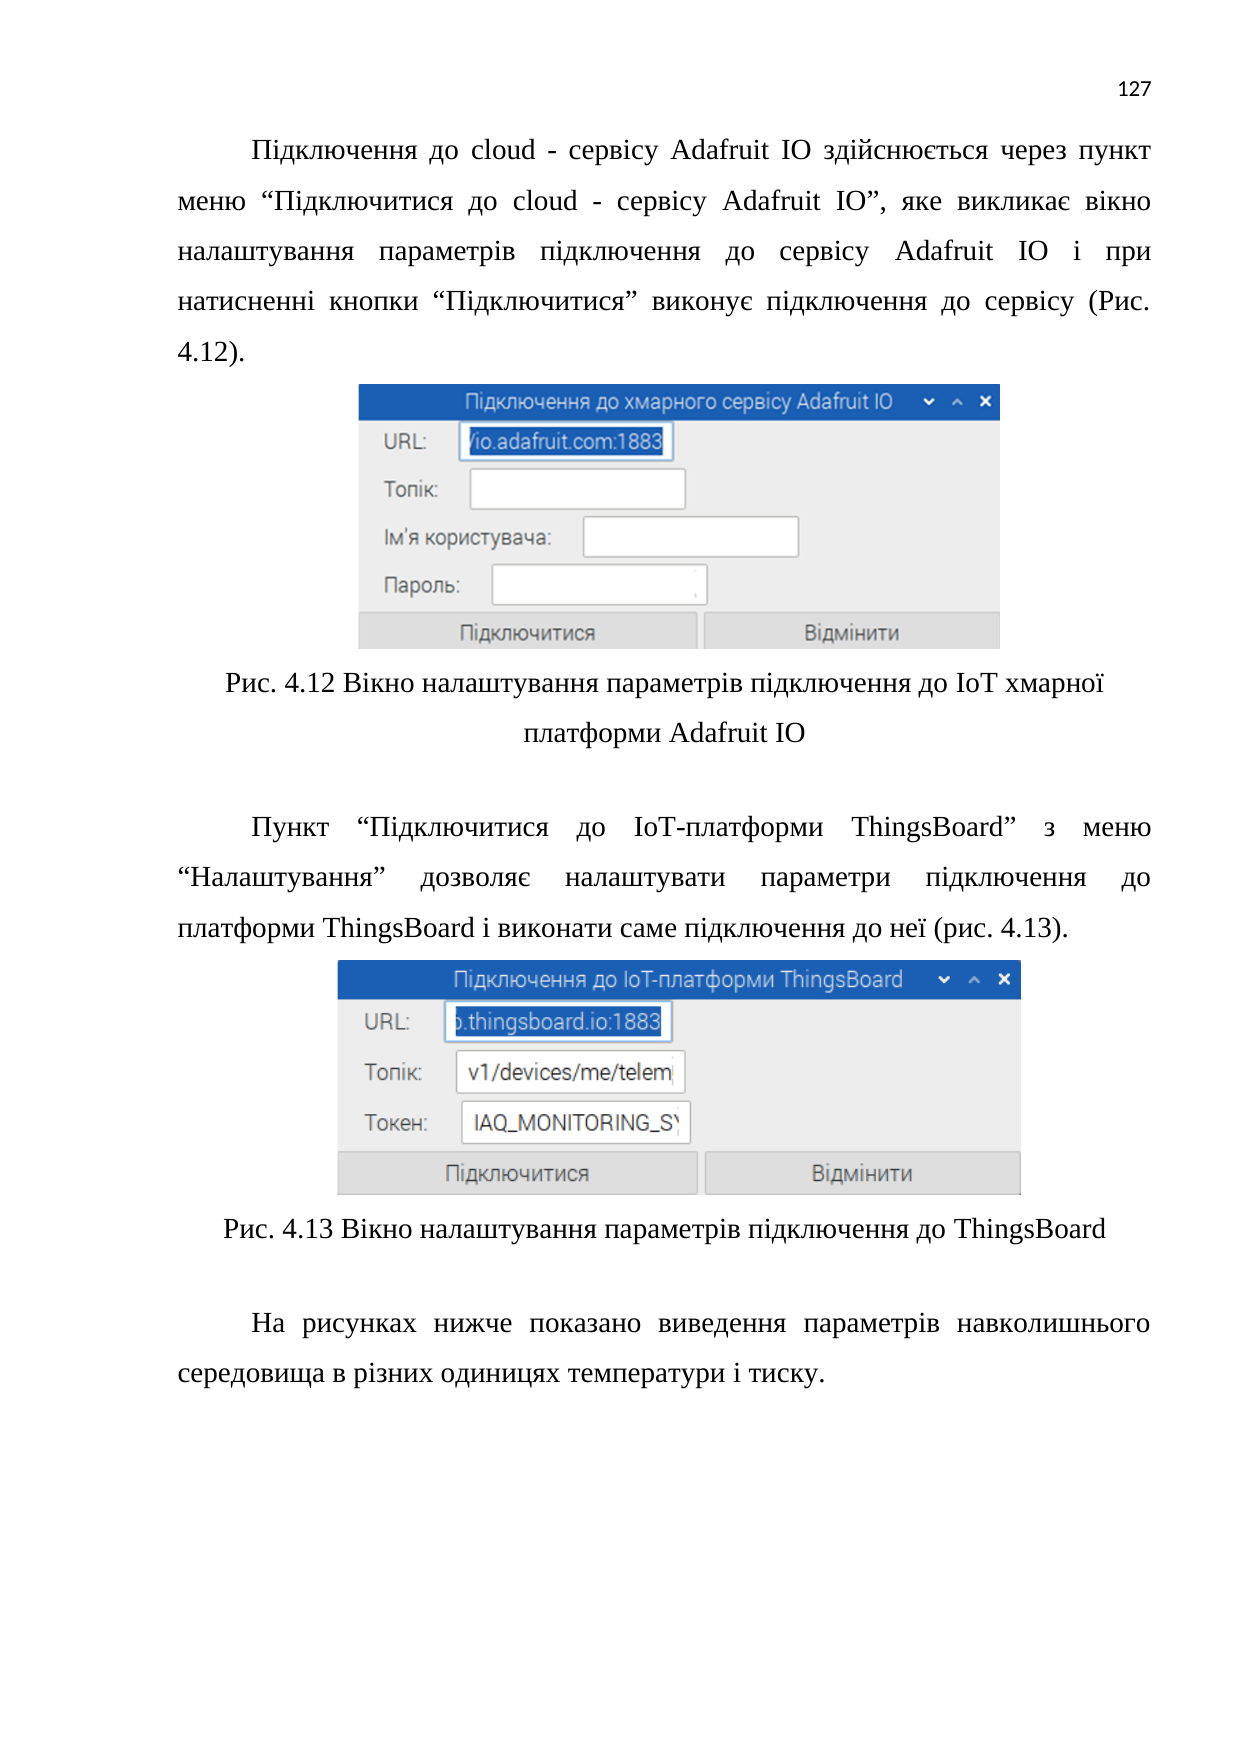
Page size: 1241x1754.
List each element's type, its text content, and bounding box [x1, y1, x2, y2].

text Рис. 4.12 Вікно налаштування параметрів підключення до IoT хмарної платформи Adafruit IO [177, 665, 1152, 749]
picture [358, 384, 1000, 649]
picture [337, 960, 1021, 1195]
text Пункт “Підключитися до IoT-платформи ThingsBoard” з меню “Налаштування” дозволяє налаштувати параметри підключення до платформи ThingsBoard і виконати саме підключення до неї (рис. 4.13). [177, 809, 1152, 943]
text На рисунках нижче показано виведення параметрів навколишнього середовища в різних одиницях температури і тиску. [177, 1305, 1152, 1389]
text Рис. 4.13 Вікно налаштування параметрів підключення до ThingsBoard [177, 1212, 1152, 1245]
text Підключення до cloud - сервісу Adafruit IO здійснюється через пункт меню “Підключитися до cloud - сервісу Adafruit IO”, яке викликає вікно налаштування параметрів підключення до сервісу Adafruit IO і при натисненні кнопки “Підключитися” виконує підключення до сервісу (Рис. 4.12). [177, 132, 1152, 367]
